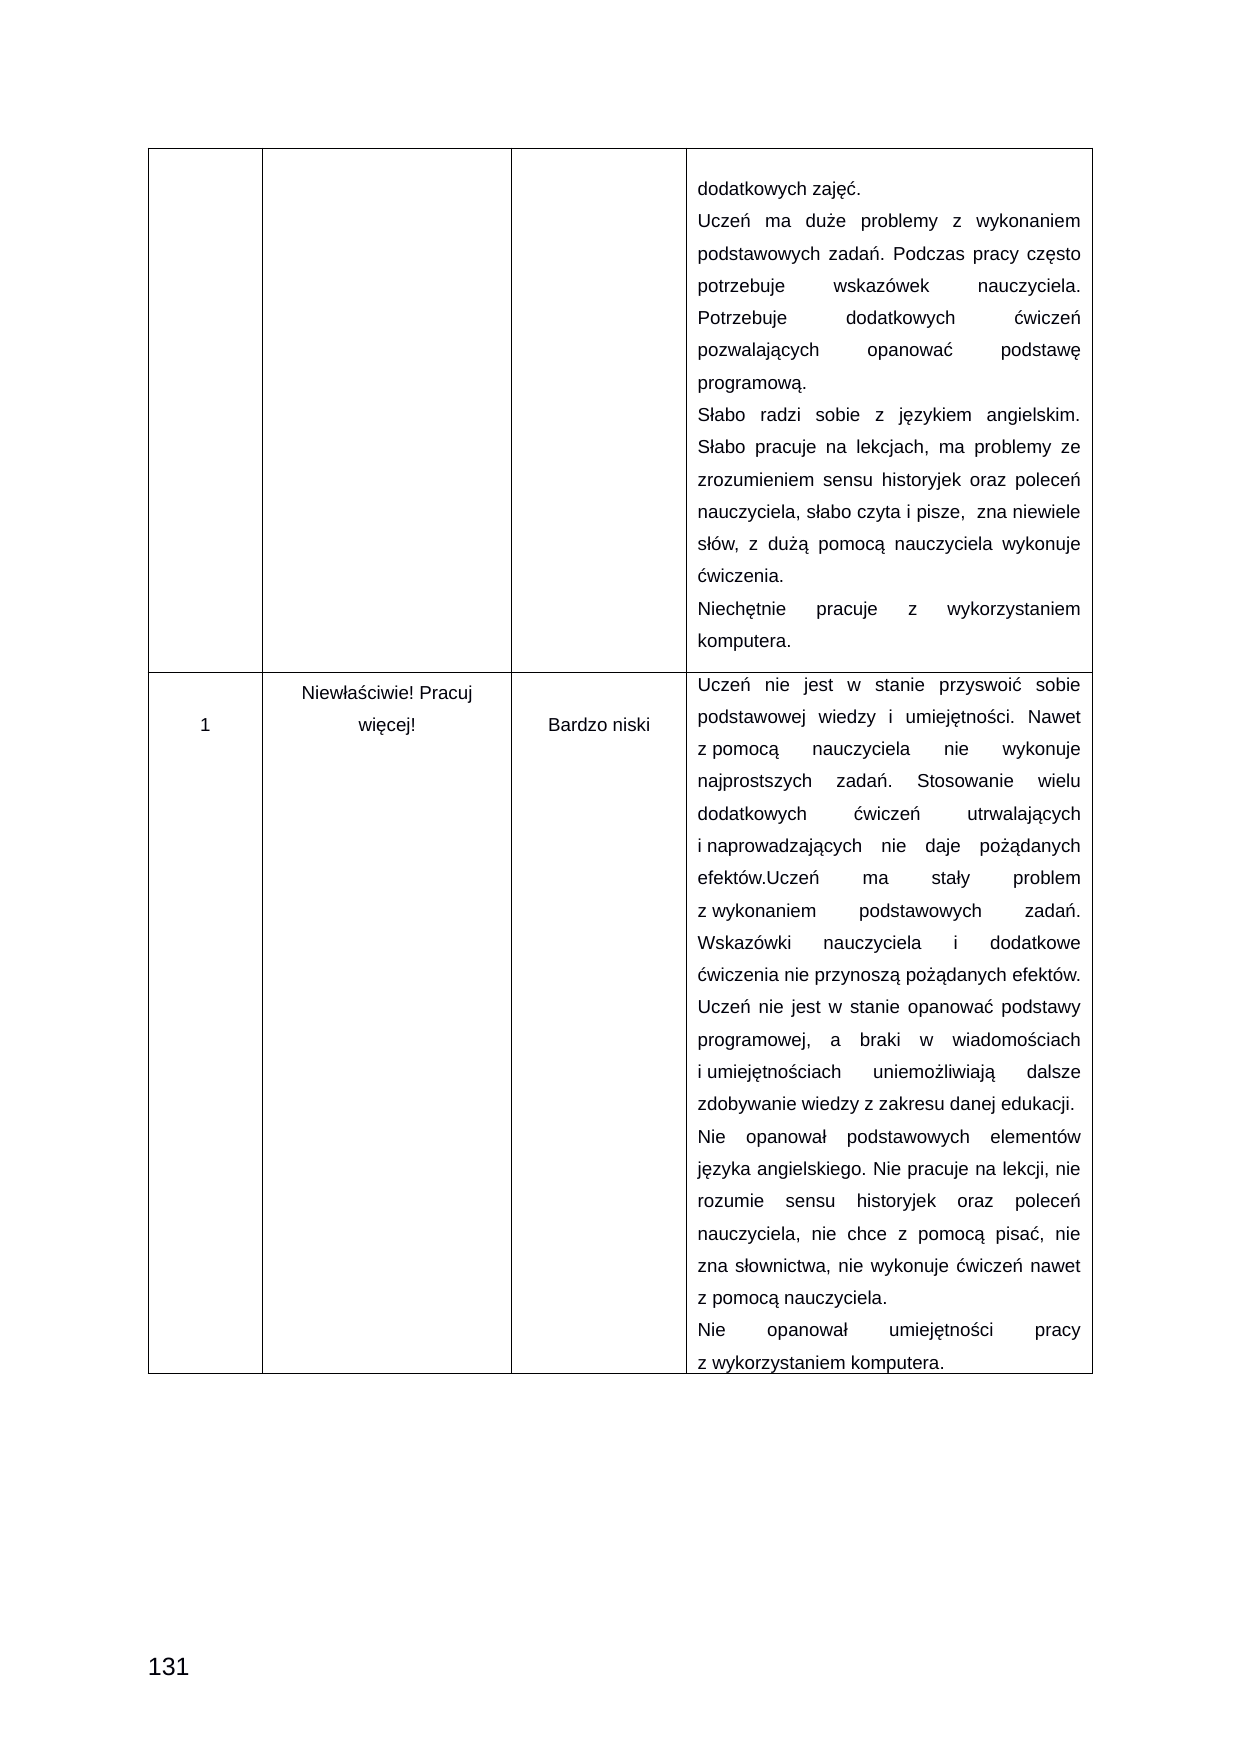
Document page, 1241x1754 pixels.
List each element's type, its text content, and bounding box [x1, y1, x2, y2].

table_cell [149, 149, 262, 672]
table_cell [263, 149, 511, 672]
table_cell [512, 149, 686, 672]
table_cell Bardzo niski [512, 673, 686, 1373]
table_cell Uczeń nie jest w stanie przyswoić sobie podstawowej wiedzy i umiejętności. Nawet z pomocą nauczyciela nie wykonuje najprostszych zadań. Stosowanie wielu dodatkowych ćwiczeń utrwalających i naprowadzających nie daje pożądanych efektów.Uczeń ma stały problem z wykonaniem podstawowych zadań. Wskazówki nauczyciela i dodatkowe ćwiczenia nie przynoszą pożądanych efektów. Uczeń nie jest w stanie opanować podstawy programowej, a braki w wiadomościach i umiejętnościach uniemożliwiają dalsze zdobywanie wiedzy z zakresu danej edukacji. Nie opanował podstawowych elementów języka angielskiego. Nie pracuje na lekcji, nie rozumie sensu historyjek oraz poleceń nauczyciela, nie chce z pomocą pisać, nie zna słownictwa, nie wykonuje ćwiczeń nawet z pomocą nauczyciela. Nie opanował umiejętności pracy z wykorzystaniem komputera. [687, 673, 1092, 1373]
table_cell dodatkowych zajęć. Uczeń ma duże problemy z wykonaniem podstawowych zadań. Podczas pracy często potrzebuje wskazówek nauczyciela. Potrzebuje dodatkowych ćwiczeń pozwalających opanować podstawę programową. Słabo radzi sobie z językiem angielskim. Słabo pracuje na lekcjach, ma problemy ze zrozumieniem sensu historyjek oraz poleceń nauczyciela, słabo czyta i pisze, zna niewiele słów, z dużą pomocą nauczyciela wykonuje ćwiczenia. Niechętnie pracuje z wykorzystaniem komputera. [687, 149, 1092, 672]
table_cell Niewłaściwie! Pracuj więcej! [263, 673, 511, 1373]
table_cell 1 [149, 673, 262, 1373]
